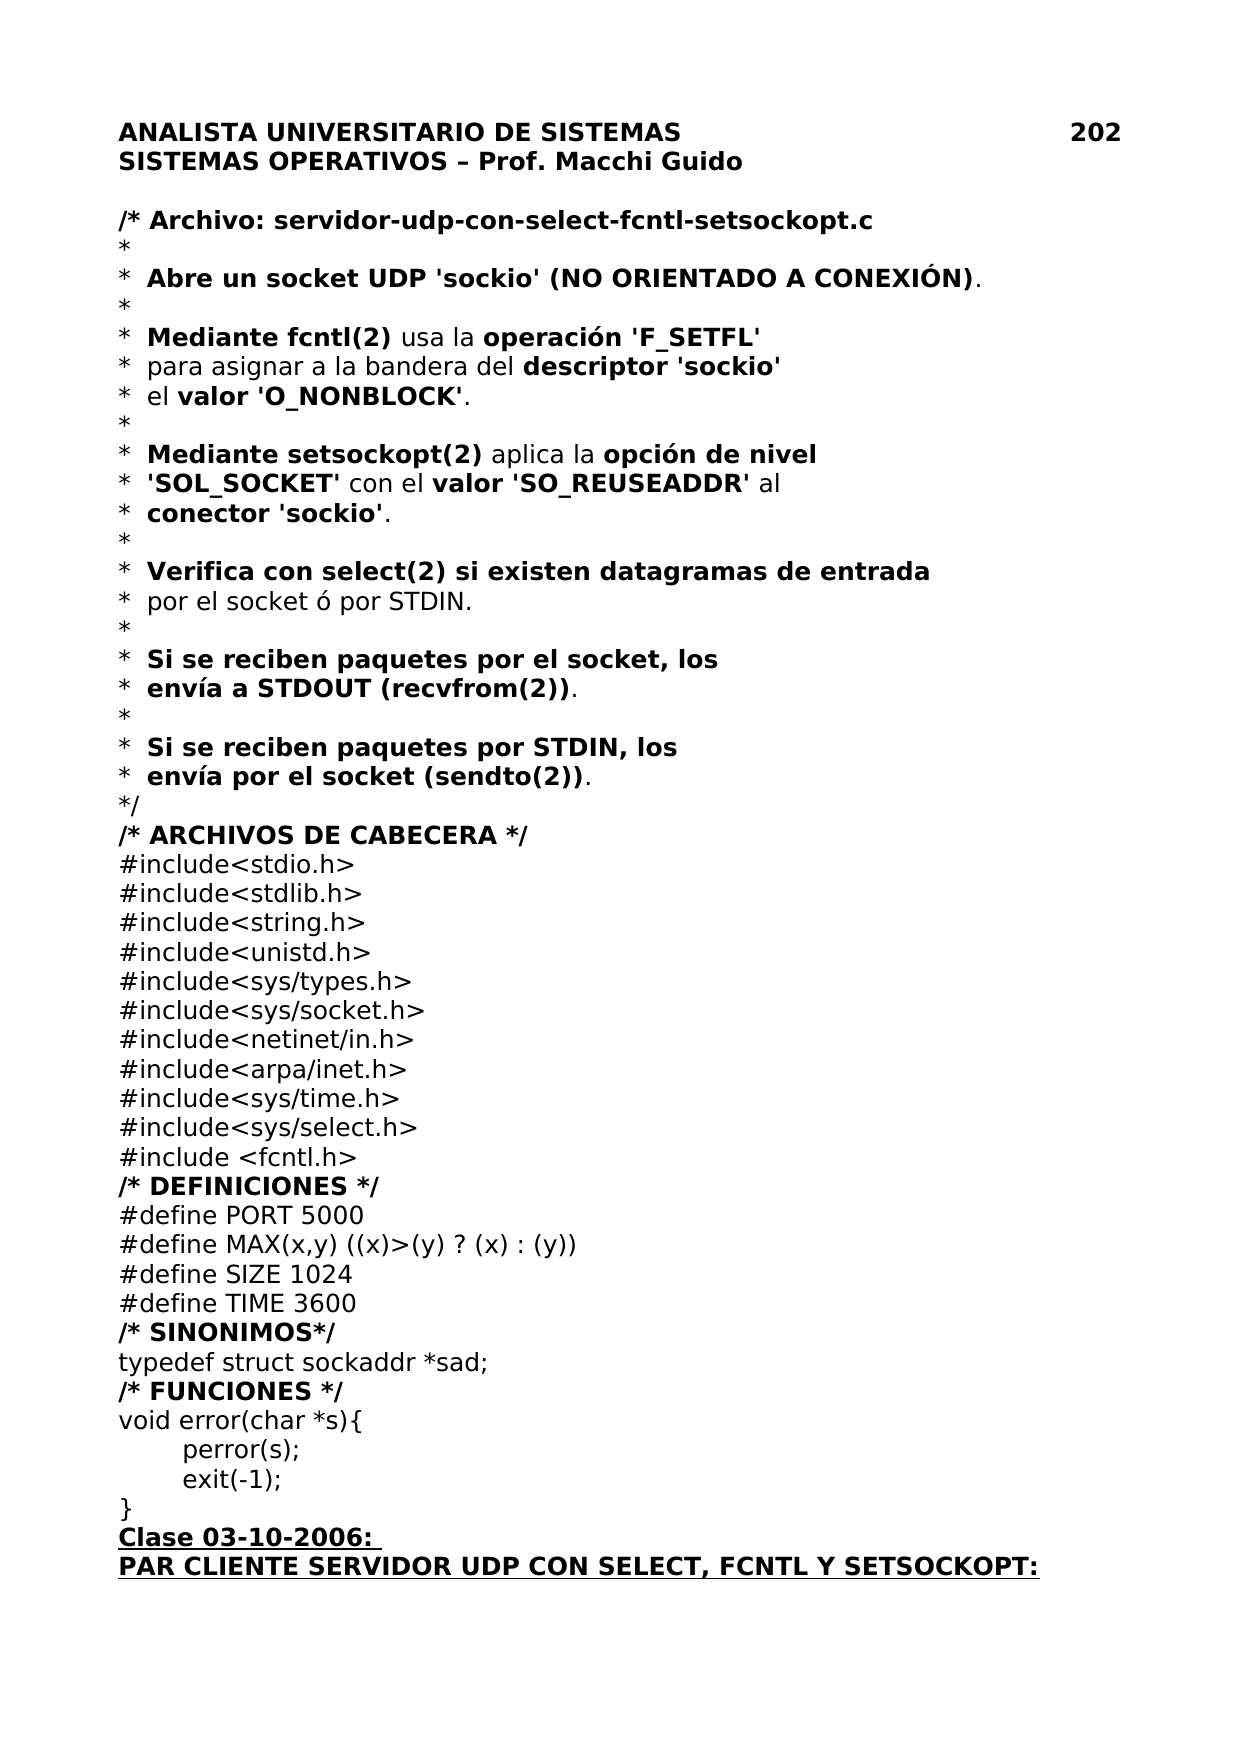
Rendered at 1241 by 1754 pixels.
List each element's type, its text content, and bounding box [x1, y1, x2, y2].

text /* ARCHIVOS DE CABECERA */ [118, 821, 1122, 850]
text #include<stdio.h> [118, 850, 1122, 879]
text void error(char *s){ [118, 1406, 1122, 1436]
text } [118, 1494, 1122, 1523]
text * para asignar a la bandera del descriptor 'sockio' [118, 352, 1122, 382]
text #include<sys/select.h> [118, 1113, 1122, 1143]
text * por el socket ó por STDIN. [118, 587, 1122, 616]
text exit(-1); [118, 1465, 1122, 1494]
text * [118, 235, 1122, 265]
text #include<stdlib.h> [118, 879, 1122, 909]
text * conector 'sockio'. [118, 499, 1122, 528]
text * [118, 411, 1122, 440]
text * envía por el socket (sendto(2)). [118, 762, 1122, 792]
text * Si se reciben paquetes por STDIN, los [118, 733, 1122, 762]
text * Si se reciben paquetes por el socket, los [118, 645, 1122, 674]
text #include<sys/time.h> [118, 1084, 1122, 1113]
text * Abre un socket UDP 'sockio' (NO ORIENTADO A CONEXIÓN). [118, 265, 1122, 294]
text * [118, 616, 1122, 645]
text * el valor 'O_NONBLOCK'. [118, 382, 1122, 411]
text #include<sys/types.h> [118, 967, 1122, 996]
text #include<sys/socket.h> [118, 996, 1122, 1026]
text perror(s); [118, 1436, 1122, 1465]
text * Mediante setsockopt(2) aplica la opción de nivel [118, 440, 1122, 469]
text #define MAX(x,y) ((x)>(y) ? (x) : (y)) [118, 1231, 1122, 1260]
text #define PORT 5000 [118, 1201, 1122, 1231]
text /* SINONIMOS*/ [118, 1318, 1122, 1348]
text * 'SOL_SOCKET' con el valor 'SO_REUSEADDR' al [118, 469, 1122, 499]
text * Mediante fcntl(2) usa la operación 'F_SETFL' [118, 323, 1122, 352]
text /* FUNCIONES */ [118, 1377, 1122, 1406]
text * envía a STDOUT (recvfrom(2)). [118, 674, 1122, 704]
text #include<unistd.h> [118, 938, 1122, 967]
text #include<netinet/in.h> [118, 1026, 1122, 1055]
text * [118, 294, 1122, 323]
text */ [118, 792, 1122, 821]
text #include<arpa/inet.h> [118, 1055, 1122, 1084]
text Clase 03-10-2006: [118, 1523, 1122, 1553]
text * [118, 528, 1122, 557]
text #include<string.h> [118, 909, 1122, 938]
text /* Archivo: servidor-udp-con-select-fcntl-setsockopt.c [118, 206, 1122, 235]
text #define TIME 3600 [118, 1289, 1122, 1318]
text PAR CLIENTE SERVIDOR UDP CON SELECT, FCNTL Y SETSOCKOPT: [118, 1553, 1122, 1582]
text typedef struct sockaddr *sad; [118, 1348, 1122, 1377]
text * Verifica con select(2) si existen datagramas de entrada [118, 557, 1122, 587]
text /* DEFINICIONES */ [118, 1172, 1122, 1201]
text #define SIZE 1024 [118, 1260, 1122, 1289]
text * [118, 704, 1122, 733]
text #include <fcntl.h> [118, 1143, 1122, 1172]
